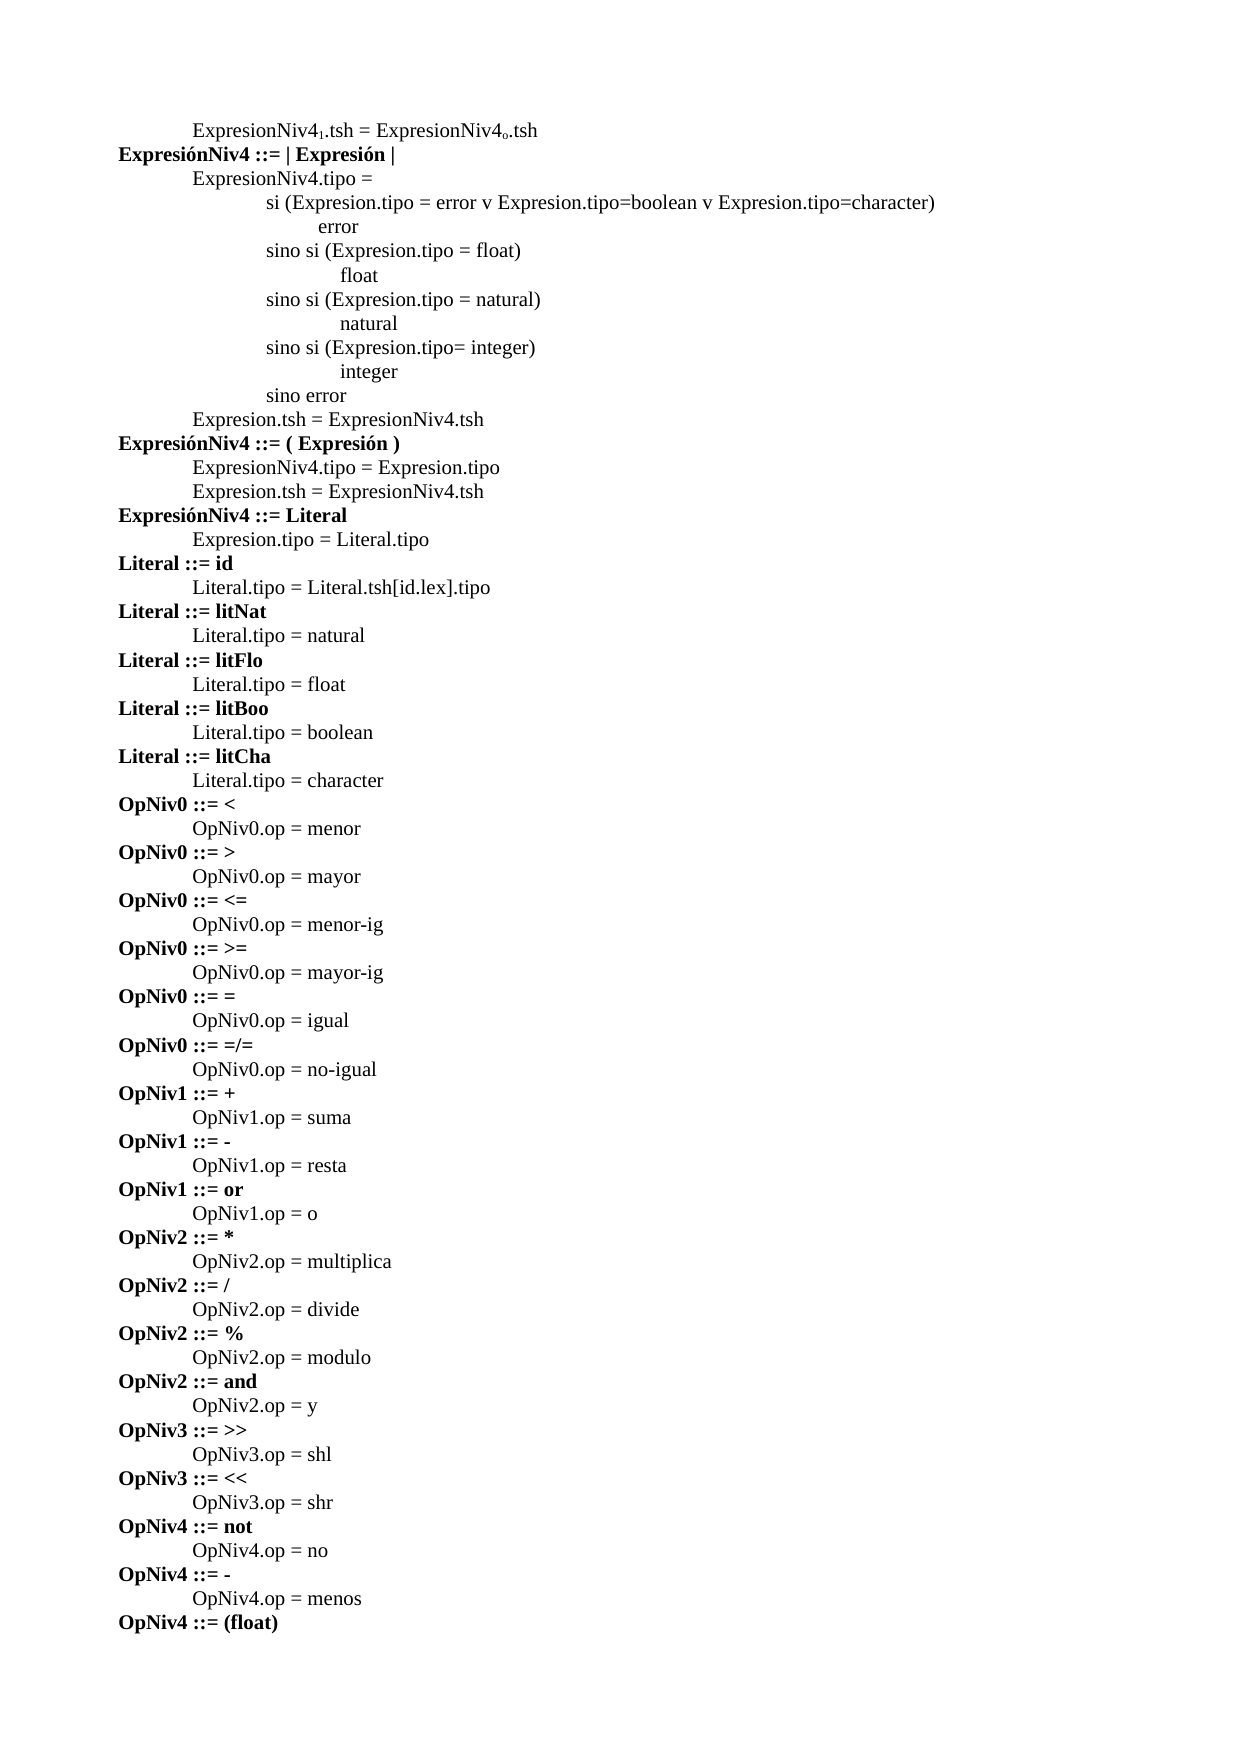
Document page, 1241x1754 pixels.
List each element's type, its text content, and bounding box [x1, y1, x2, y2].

text Literal ::= litCha [118, 744, 1122, 768]
text Literal.tipo = Literal.tsh[id.lex].tipo [118, 575, 1122, 599]
text OpNiv2 ::= % [118, 1321, 1122, 1345]
text ExpresionNiv4.tipo = Expresion.tipo [118, 455, 1122, 479]
text OpNiv0 ::= =/= [118, 1032, 1122, 1057]
text OpNiv3.op = shl [118, 1442, 1122, 1466]
text Literal.tipo = boolean [118, 720, 1122, 744]
text Literal ::= id [118, 551, 1122, 575]
text natural [118, 311, 1122, 335]
text OpNiv2.op = divide [118, 1297, 1122, 1321]
text OpNiv0 ::= > [118, 840, 1122, 864]
text Literal ::= litBoo [118, 696, 1122, 720]
text OpNiv0.op = igual [118, 1008, 1122, 1032]
text OpNiv4 ::= (float) [118, 1610, 1122, 1634]
text OpNiv2 ::= and [118, 1369, 1122, 1393]
text si (Expresion.tipo = error v Expresion.tipo=boolean v Expresion.tipo=character) [118, 190, 1122, 214]
text OpNiv4.op = no [118, 1538, 1122, 1562]
text error [118, 214, 1122, 238]
text sino si (Expresion.tipo = float) [118, 238, 1122, 262]
text OpNiv1.op = o [118, 1201, 1122, 1225]
text OpNiv0 ::= <= [118, 888, 1122, 912]
text OpNiv3 ::= << [118, 1466, 1122, 1490]
text OpNiv2 ::= / [118, 1273, 1122, 1297]
text OpNiv0.op = mayor [118, 864, 1122, 888]
text Expresion.tsh = ExpresionNiv4.tsh [118, 407, 1122, 431]
text ExpresiónNiv4 ::= | Expresión | [118, 142, 1122, 166]
text ExpresionNiv4.tipo = [118, 166, 1122, 190]
text float [118, 262, 1122, 287]
text OpNiv0 ::= >= [118, 936, 1122, 960]
text sino si (Expresion.tipo = natural) [118, 287, 1122, 311]
text Expresion.tipo = Literal.tipo [118, 527, 1122, 551]
text OpNiv2.op = modulo [118, 1345, 1122, 1369]
text OpNiv0 ::= < [118, 792, 1122, 816]
text Literal ::= litFlo [118, 647, 1122, 672]
text OpNiv0 ::= = [118, 984, 1122, 1008]
text OpNiv1.op = resta [118, 1153, 1122, 1177]
text OpNiv1 ::= + [118, 1081, 1122, 1105]
text sino error [118, 383, 1122, 407]
text OpNiv1.op = suma [118, 1105, 1122, 1129]
text OpNiv3 ::= >> [118, 1417, 1122, 1442]
text OpNiv3.op = shr [118, 1490, 1122, 1514]
text ExpresiónNiv4 ::= Literal [118, 503, 1122, 527]
text OpNiv1 ::= or [118, 1177, 1122, 1201]
text OpNiv2 ::= * [118, 1225, 1122, 1249]
text Literal.tipo = float [118, 672, 1122, 696]
text OpNiv0.op = menor [118, 816, 1122, 840]
text OpNiv0.op = no-igual [118, 1057, 1122, 1081]
text ExpresionNiv41.tsh = ExpresionNiv4o.tsh [118, 118, 1122, 142]
text OpNiv4.op = menos [118, 1586, 1122, 1610]
text ExpresiónNiv4 ::= ( Expresión ) [118, 431, 1122, 455]
text Literal.tipo = character [118, 768, 1122, 792]
text Literal.tipo = natural [118, 623, 1122, 647]
text Literal ::= litNat [118, 599, 1122, 623]
text sino si (Expresion.tipo= integer) [118, 335, 1122, 359]
text OpNiv0.op = menor-ig [118, 912, 1122, 936]
text OpNiv4 ::= not [118, 1514, 1122, 1538]
text OpNiv2.op = y [118, 1393, 1122, 1417]
text integer [118, 359, 1122, 383]
text OpNiv4 ::= - [118, 1562, 1122, 1586]
text OpNiv2.op = multiplica [118, 1249, 1122, 1273]
text OpNiv1 ::= - [118, 1129, 1122, 1153]
text OpNiv0.op = mayor-ig [118, 960, 1122, 984]
text Expresion.tsh = ExpresionNiv4.tsh [118, 479, 1122, 503]
